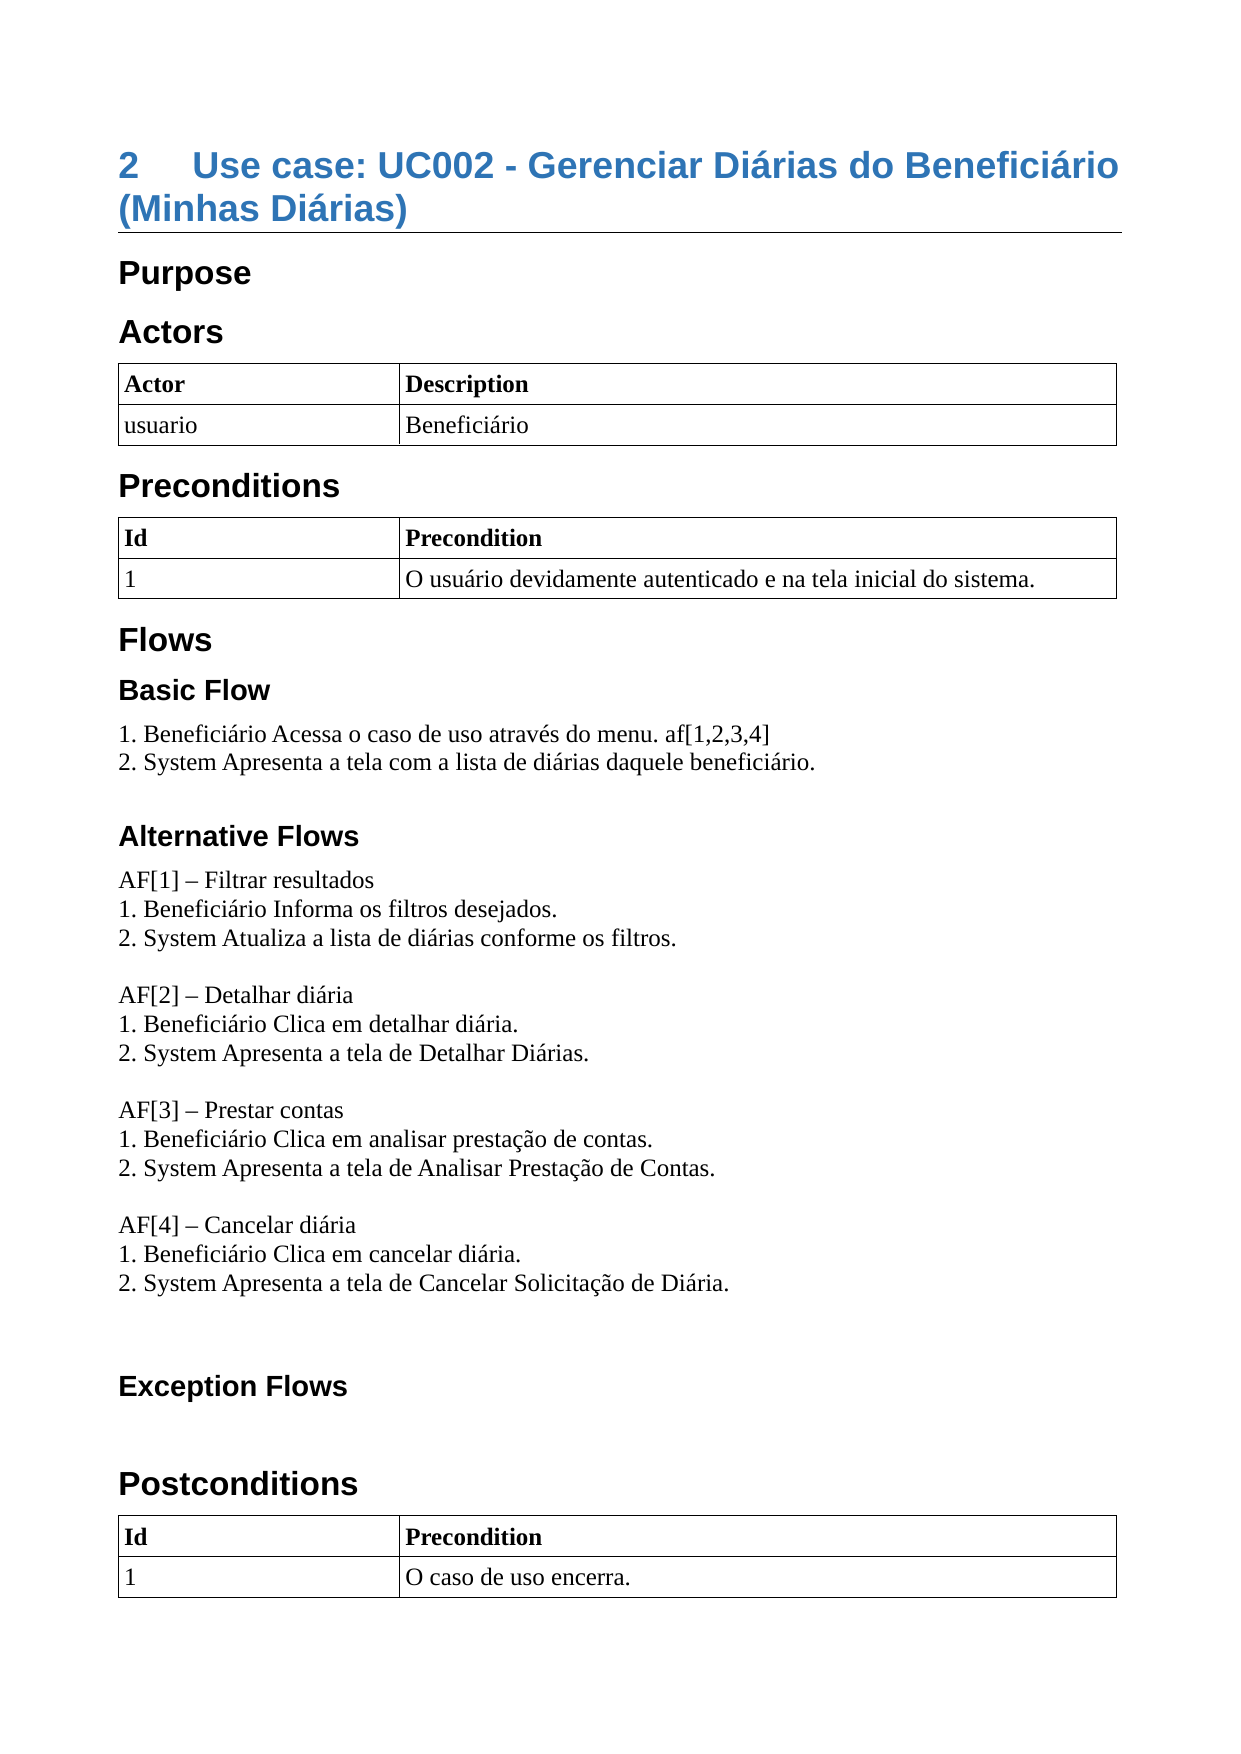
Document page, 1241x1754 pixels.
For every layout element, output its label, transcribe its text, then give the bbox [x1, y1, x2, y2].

text AF[1] – Filtrar resultados [118, 866, 1122, 894]
subtitle Actors [118, 312, 1122, 351]
subtitle Basic Flow [118, 673, 1122, 706]
text 2. System Atualiza a lista de diárias conforme os filtros. [118, 923, 1122, 952]
subtitle Exception Flows [118, 1369, 1122, 1402]
text AF[3] – Prestar contas [118, 1096, 1122, 1124]
subtitle Alternative Flows [118, 819, 1122, 853]
subtitle Preconditions [118, 466, 1122, 504]
text 1. Beneficiário Clica em detalhar diária. [118, 1009, 1122, 1038]
subtitle Postconditions [118, 1464, 1122, 1503]
text AF[4] – Cancelar diária [118, 1211, 1122, 1239]
subtitle Purpose [118, 253, 1122, 291]
table_cell 1 [119, 1557, 399, 1597]
table_cell usuario [119, 405, 399, 444]
table_header Precondition [400, 1516, 1116, 1556]
text 1. Beneficiário Clica em cancelar diária. [118, 1239, 1122, 1268]
text 1. Beneficiário Acessa o caso de uso através do menu. af[1,2,3,4] [118, 719, 1122, 747]
text 2. System Apresenta a tela de Analisar Prestação de Contas. [118, 1153, 1122, 1182]
table_cell Beneficiário [400, 405, 1116, 444]
text 1. Beneficiário Clica em analisar prestação de contas. [118, 1124, 1122, 1153]
text 2. System Apresenta a tela com a lista de diárias daquele beneficiário. [118, 747, 1122, 776]
subtitle Flows [118, 619, 1122, 658]
text 1. Beneficiário Informa os filtros desejados. [118, 894, 1122, 923]
table_header Id [119, 1516, 399, 1556]
table_header Description [400, 364, 1116, 404]
text 2. System Apresenta a tela de Detalhar Diárias. [118, 1038, 1122, 1067]
subtitle Use case: UC002 - Gerenciar Diárias do Beneficiário (Minhas Diárias) [118, 143, 1122, 232]
table_cell O usuário devidamente autenticado e na tela inicial do sistema. [400, 559, 1116, 598]
text 2. System Apresenta a tela de Cancelar Solicitação de Diária. [118, 1268, 1122, 1297]
table_header Actor [119, 364, 399, 404]
table_cell O caso de uso encerra. [400, 1557, 1116, 1597]
table_header Id [119, 518, 399, 557]
text AF[2] – Detalhar diária [118, 981, 1122, 1009]
table_header Precondition [400, 518, 1116, 557]
table_cell 1 [119, 559, 399, 598]
